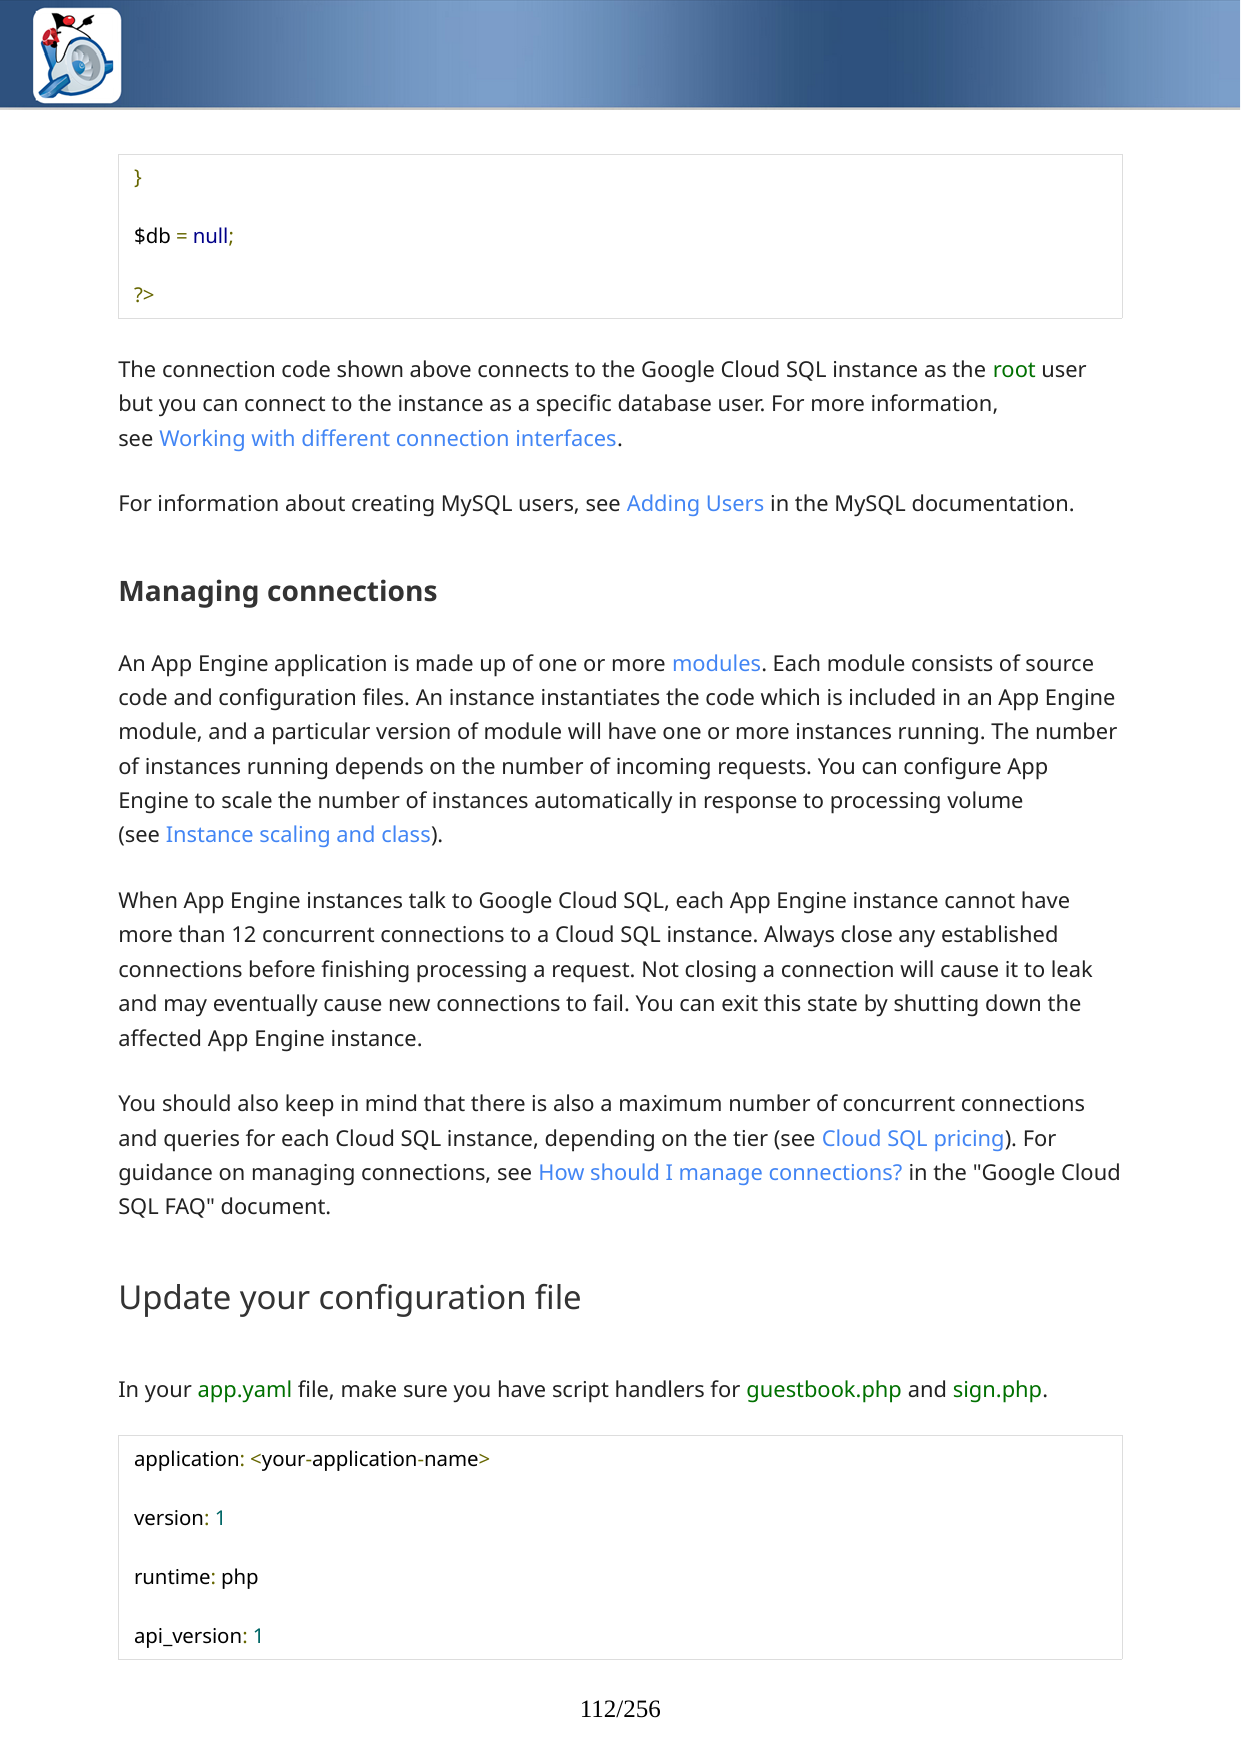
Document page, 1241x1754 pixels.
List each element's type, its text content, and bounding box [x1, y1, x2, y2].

text ?> [119, 271, 1122, 318]
picture [0, 0, 1241, 110]
text For information about creating MySQL users, see Adding Users in the MySQL documentation. [118, 484, 1122, 518]
text $db = null; [119, 212, 1122, 250]
text } [119, 155, 1122, 191]
subtitle Update your configuration file [118, 1274, 1122, 1319]
text You should also keep in mind that there is also a maximum number of concurrent connections and queries for each Cloud SQL instance, depending on the tier (see Cloud SQL pricing). For guidance on managing connections, see How should I manage connections? in the "Google Cloud SQL FAQ" document. [118, 1083, 1122, 1221]
text application: <your-application-name> [119, 1436, 1122, 1472]
text An App Engine application is made up of one or more modules. Each module consists of source code and configuration files. An instance instantiates the code which is included in an App Engine module, and a particular version of module will have one or more instances running. The number of instances running depends on the number of incoming requests. You can configure App Engine to scale the number of instances automatically in response to processing volume (see Instance scaling and class). [118, 643, 1122, 849]
text version: 1 [119, 1494, 1122, 1531]
text The connection code shown above connects to the Google Cloud SQL instance as the root user but you can connect to the instance as a specific database user. For more information, see Working with different connection interfaces. [118, 349, 1122, 452]
text When App Engine instances talk to Google Cloud SQL, each App Engine instance cannot have more than 12 concurrent connections to a Cloud SQL instance. Always close any established connections before finishing processing a request. Not closing a connection will cause it to leak and may eventually cause new connections to fail. You can exit this state by shutting down the affected App Engine instance. [118, 880, 1122, 1052]
text In your app.yaml file, make sure you have script handlers for guestbook.php and sign.php. [118, 1370, 1122, 1404]
subtitle Managing connections [118, 571, 1122, 609]
text api_version: 1 [119, 1612, 1122, 1659]
text runtime: php [119, 1553, 1122, 1590]
